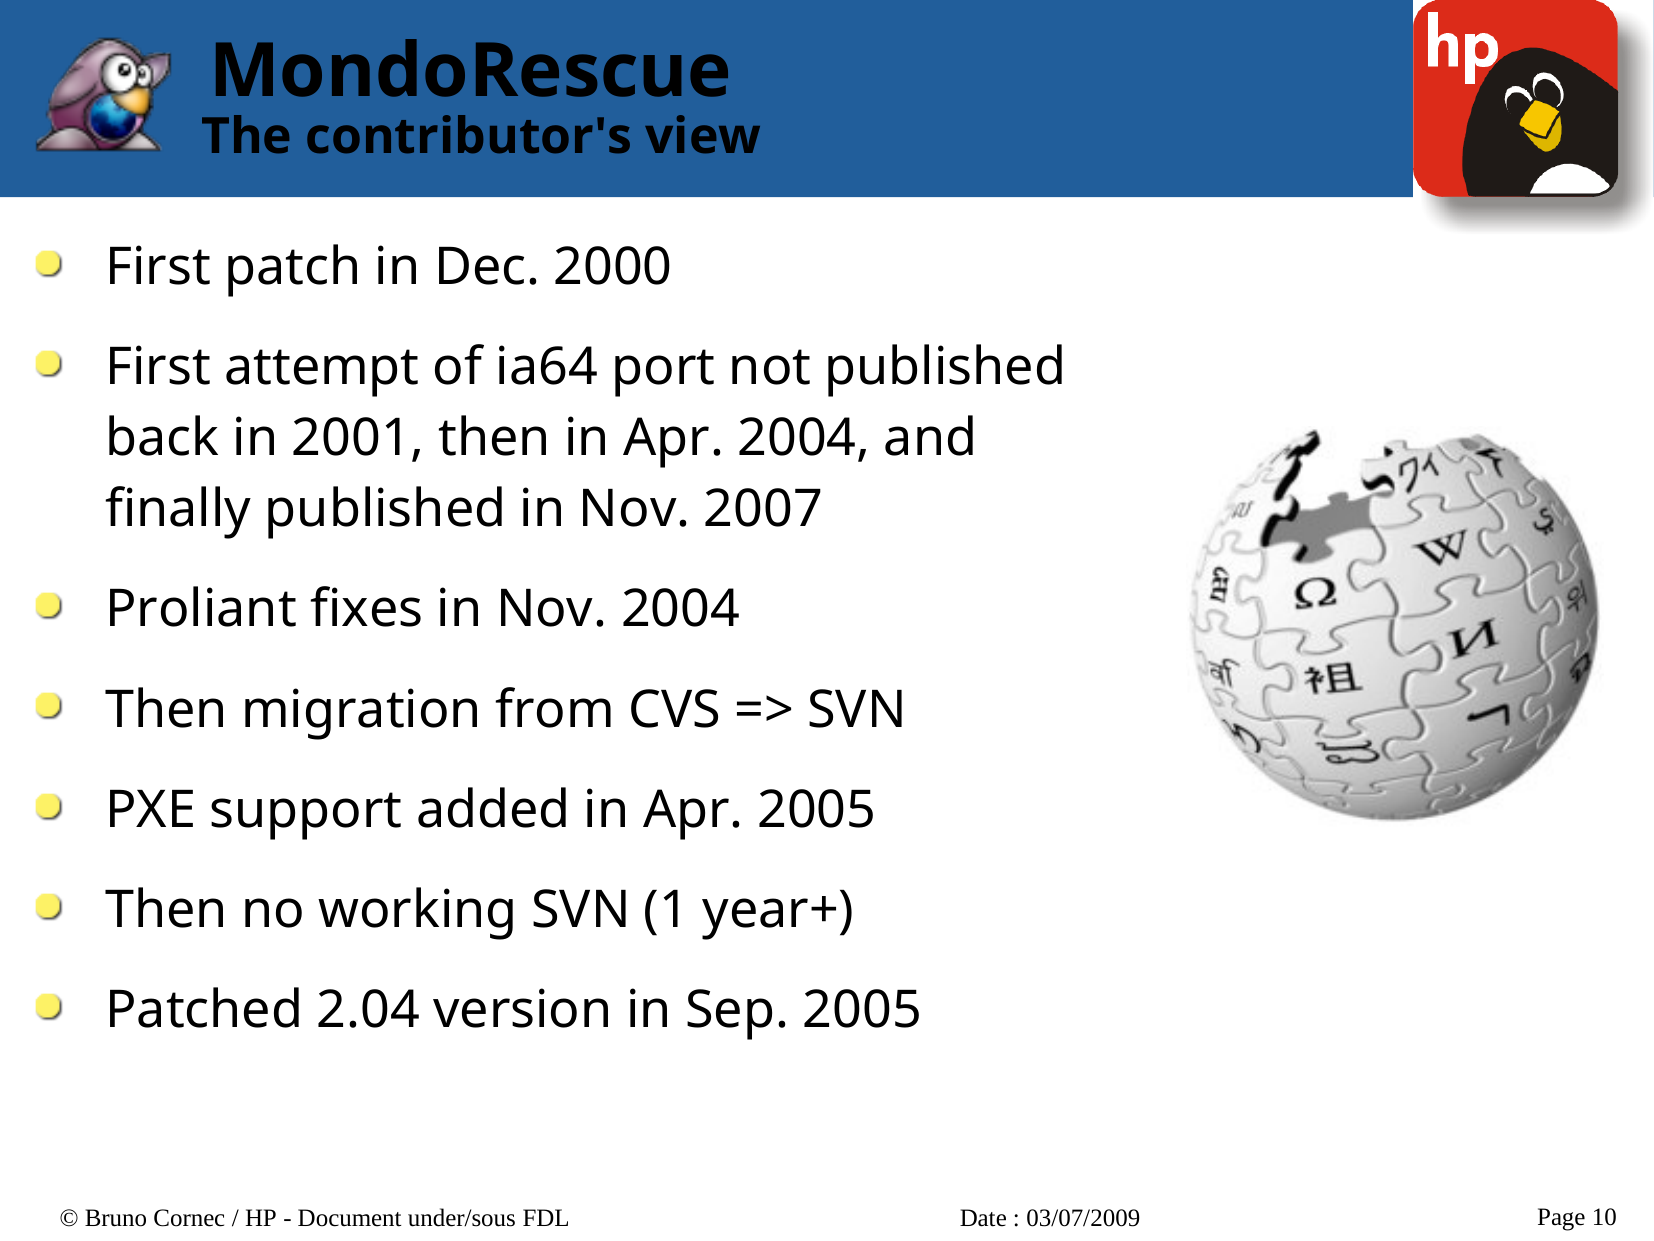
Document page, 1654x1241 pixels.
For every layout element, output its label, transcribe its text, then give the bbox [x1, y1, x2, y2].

picture [0, 0, 211, 199]
picture [1186, 426, 1604, 843]
title The contributor's view [201, 32, 1191, 241]
picture [1413, 0, 1654, 235]
list First patch in Dec. 2000 First attempt of ia64 port not published back in 2001, then in Apr. 2004, and finally published in Nov. 2007 Proliant fixes in Nov. 2004 Then migration from CVS => SVN PXE support added in Apr. 2005 Then no working SVN (1 year+) Patched 2.04 version in Sep. 2005 [22, 229, 1134, 1149]
